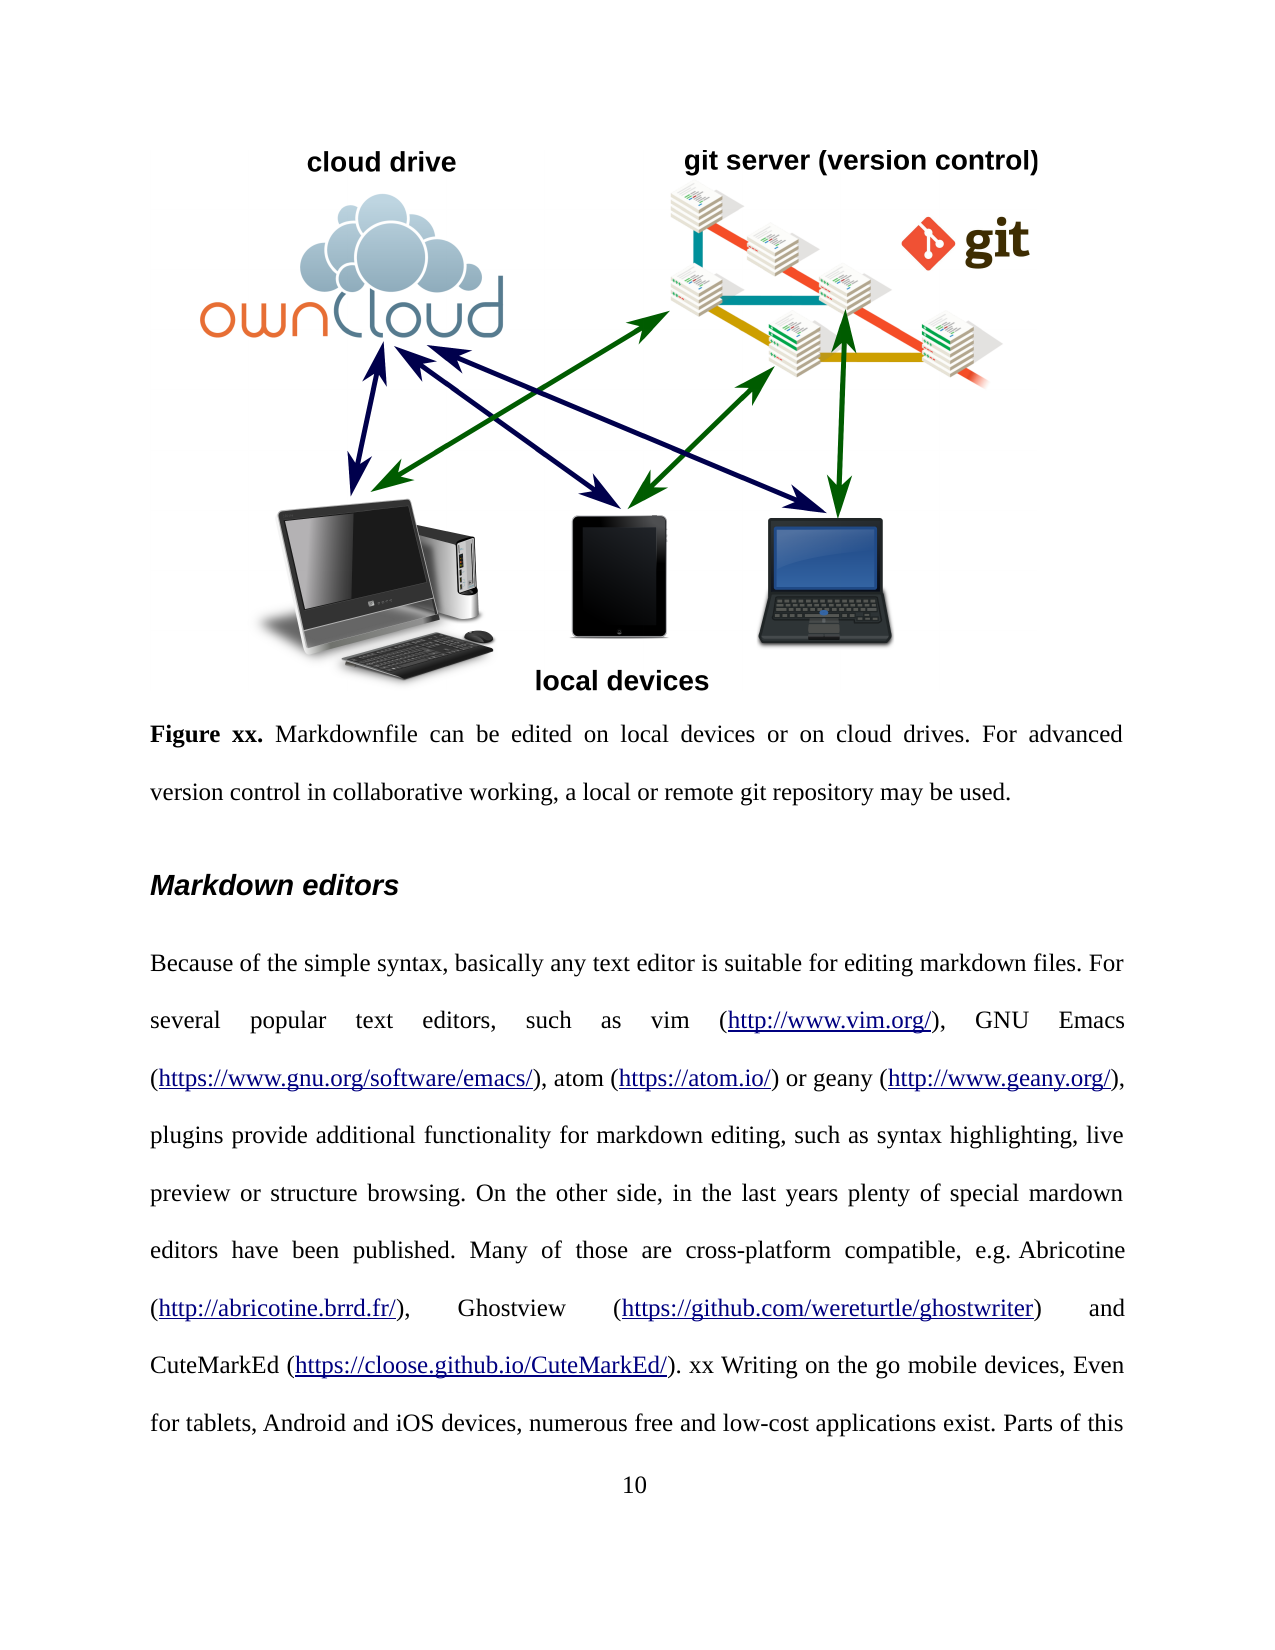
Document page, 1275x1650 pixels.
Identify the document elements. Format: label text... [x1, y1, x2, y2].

text Figure xx. Markdownfile can be edited on local devices or on cloud drives. For advanced version control in collaborative working, a local or remote git repository may be used. [150, 691, 1125, 806]
picture [150, 150, 1038, 691]
text Because of the simple syntax, basically any text editor is suitable for editing markdown files. For several popular text editors, such as vim (http://www.vim.org/), GNU Emacs (https://www.gnu.org/software/emacs/), atom (https://atom.io/) or geany (http://www.geany.org/), plugins provide additional functionality for markdown editing, such as syntax highlighting, live preview or structure browsing. On the other side, in the last years plenty of special mardown editors have been published. Many of those are cross-platform compatible, e.g. Abricotine (http://abricotine.brrd.fr/), Ghostview (https://github.com/wereturtle/ghostwriter) and CuteMarkEd (https://cloose.github.io/CuteMarkEd/). xx Writing on the go mobile devices, Even for tablets, Android and iOS devices, numerous free and low-cost applications exist. Parts of this [150, 948, 1125, 1437]
subtitle Markdown editors [150, 868, 1125, 902]
